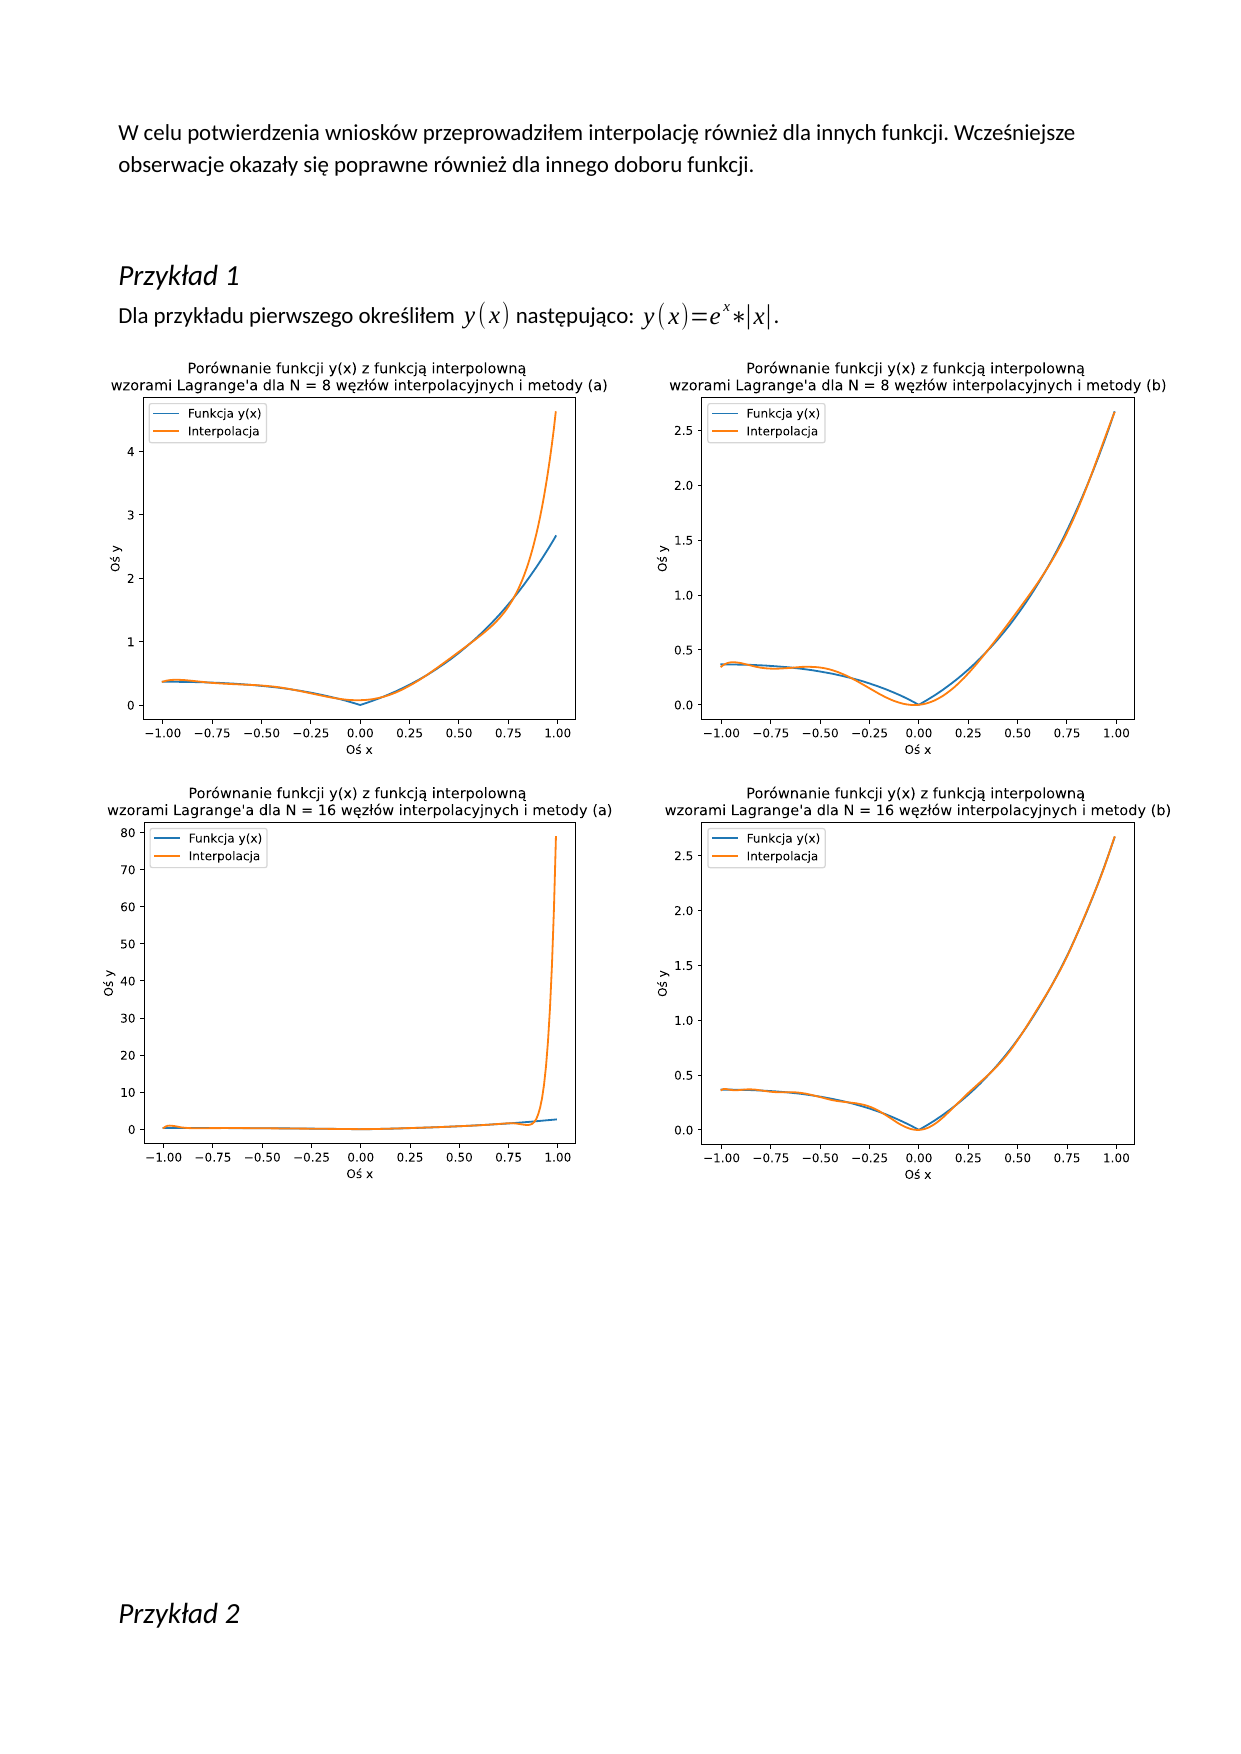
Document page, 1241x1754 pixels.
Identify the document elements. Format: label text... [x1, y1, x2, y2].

text W celu potwierdzenia wniosków przeprowadziłem interpolację również dla innych funkcji. Wcześniejsze obserwacje okazały się poprawne również dla innego doboru funkcji. [118, 118, 1122, 178]
text Przykład 1 [118, 257, 1122, 293]
text Dla przykładu pierwszego określiłem następująco: . [118, 298, 1122, 331]
text Przykład 2 [118, 1595, 1122, 1631]
